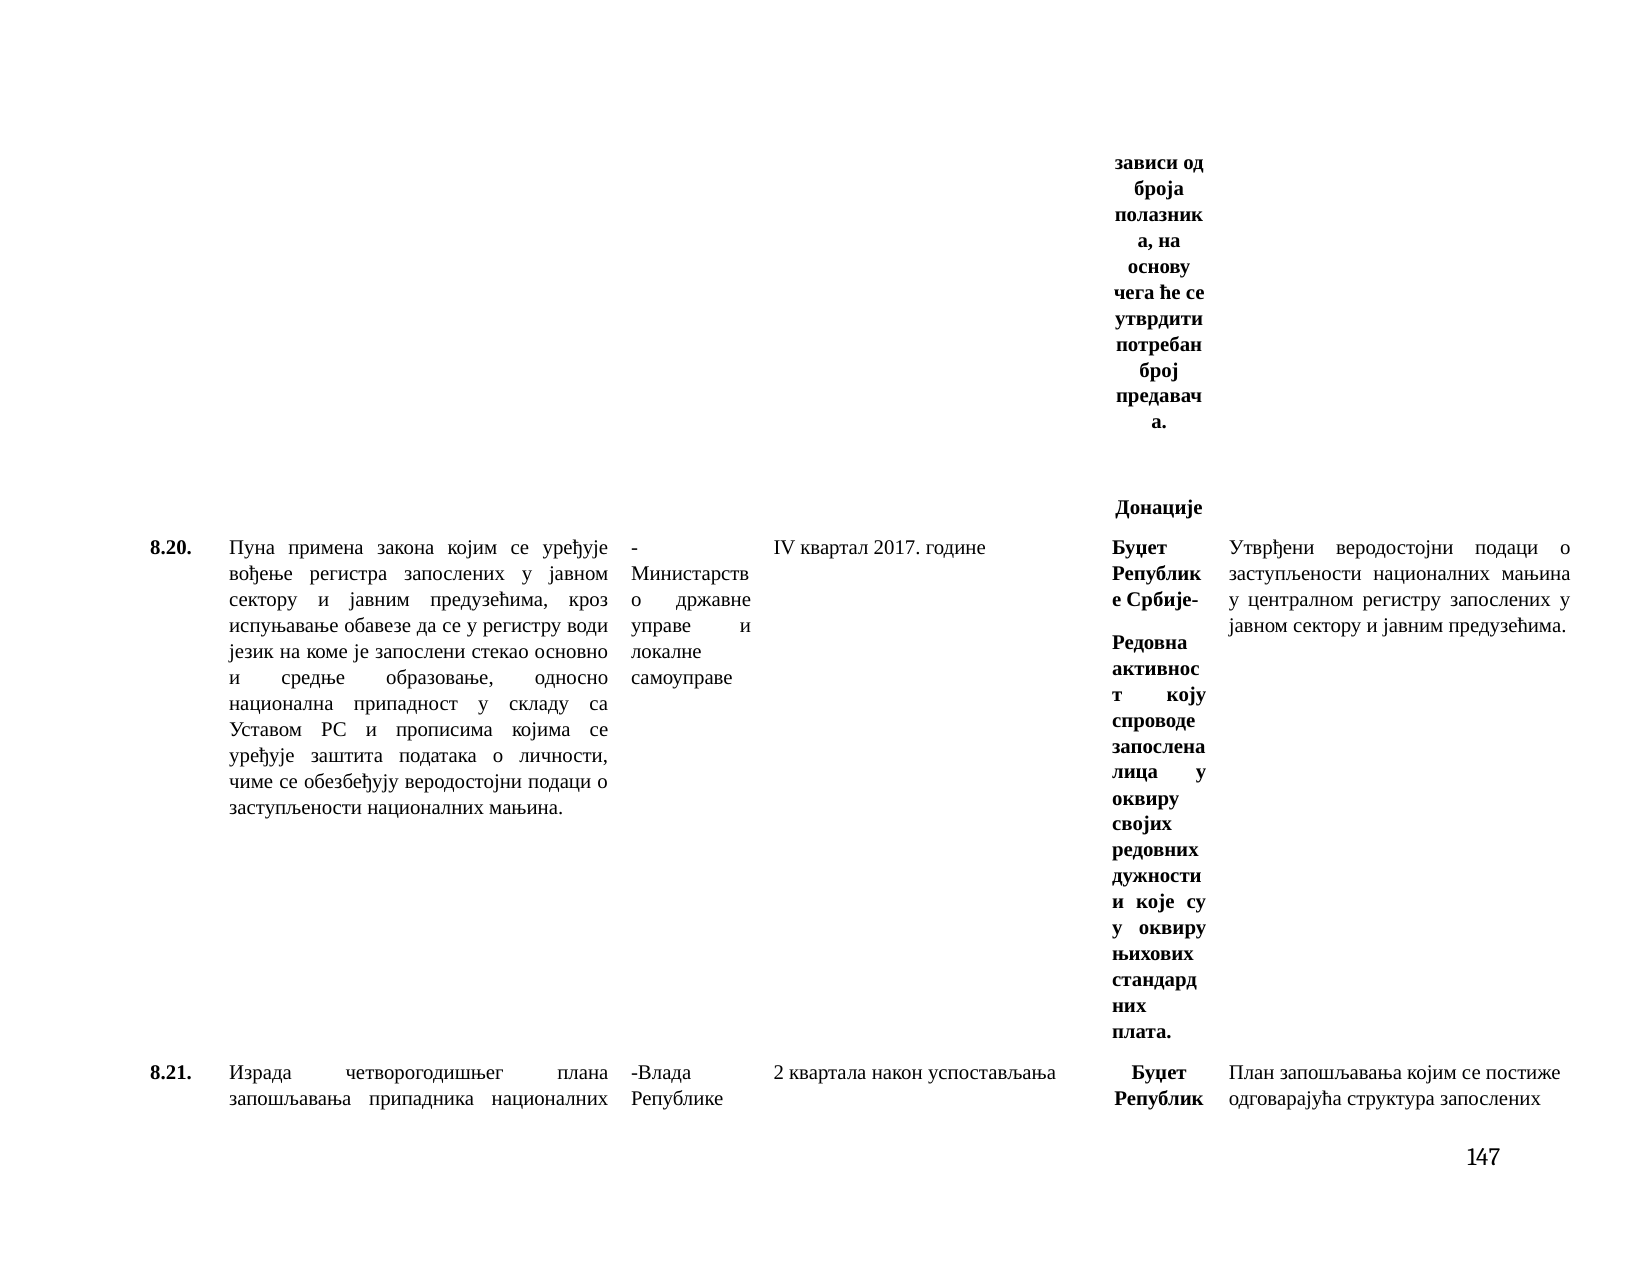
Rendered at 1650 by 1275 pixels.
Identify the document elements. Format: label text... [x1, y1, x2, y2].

table_cell [762, 150, 1101, 535]
table_cell [620, 150, 762, 535]
table_cell [218, 150, 619, 535]
table_cell 2 квартала након успостављања [762, 1060, 1101, 1109]
table_cell Буџет Републик [1101, 1060, 1217, 1109]
table_cell зависи од броја полазника, на основу чега ће се утврдити потребан број предавача. Донације [1101, 150, 1217, 535]
table_cell IV квартал 2017. године [762, 535, 1101, 1059]
table_cell [1217, 150, 1582, 535]
table_cell Пуна примена закона којим се уређује вођење регистра запослених у јавном сектору и јавним предузећима, кроз испуњавање обавезе да се у регистру води језик на коме је запослени стекао основно и средње образовање, односно национална припадност у складу са Уставом РС и прописима којима се уређује заштита података о личности, чиме се обезбеђују веродостојни подаци о заступљености националних мањина. [218, 535, 619, 1059]
table_cell -Влада Републике [620, 1060, 762, 1109]
table_cell Израда четворогодишњег плана запошљавања припадника националних [218, 1060, 619, 1109]
table_cell План запошљавања којим се постиже одговарајућа структура запослених [1217, 1060, 1582, 1109]
table_cell 8.21. [139, 1060, 218, 1109]
table_cell 8.20. [139, 535, 218, 1059]
table_cell Буџет Републике Србије- Редовна активност коју спроводе запослена лица у оквиру својих редовних дужности и које су у оквиру њихових стандардних плата. [1101, 535, 1217, 1059]
table_cell [139, 150, 218, 535]
table_cell - Министарство државне управе и локалне самоуправе [620, 535, 762, 1059]
table_cell Утврђени веродостојни подаци о заступљености националних мањина у централном регистру запослених у јавном сектору и јавним предузећима. [1217, 535, 1582, 1059]
